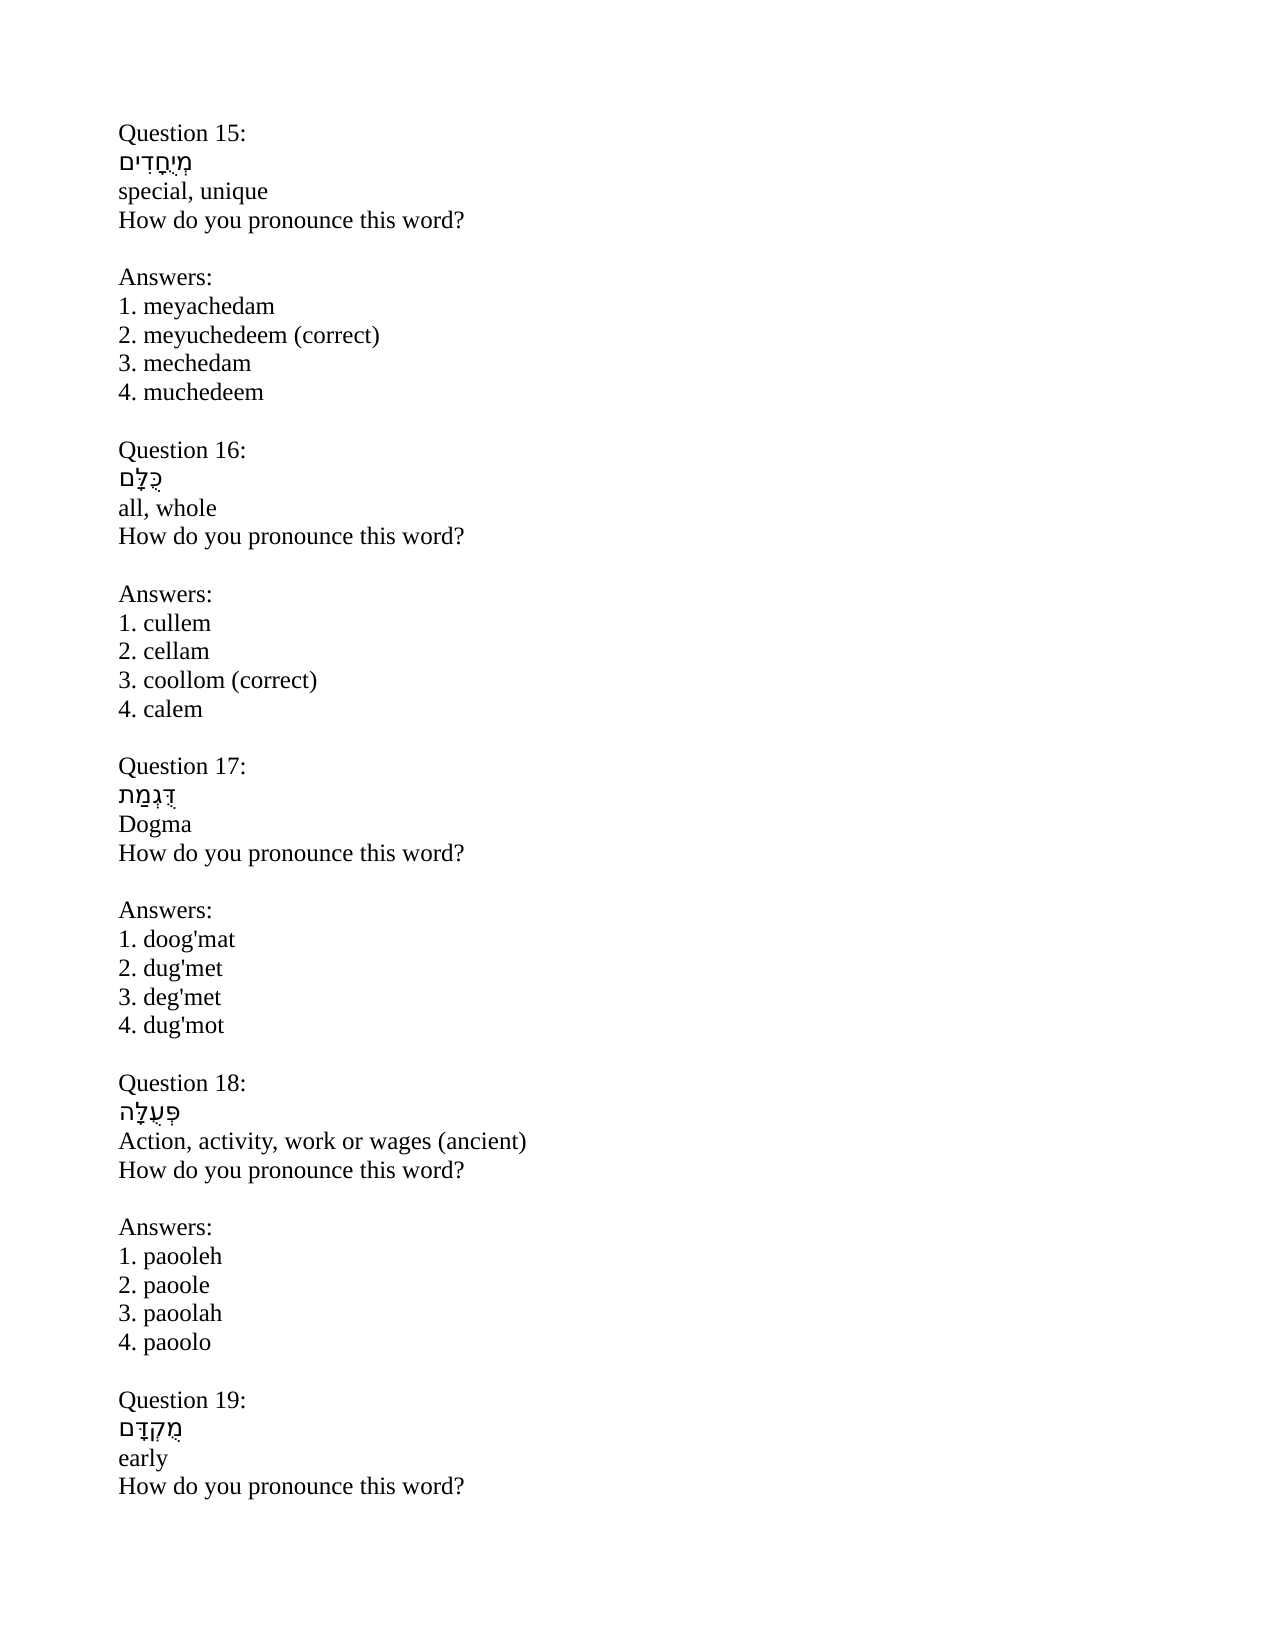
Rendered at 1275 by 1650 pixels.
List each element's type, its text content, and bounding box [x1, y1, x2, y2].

text 4. dug'mot [118, 1011, 1157, 1039]
text Question 18: [118, 1068, 1157, 1097]
text 4. calem [118, 694, 1157, 723]
text Question 17: [118, 751, 1157, 780]
text 2. dug'met [118, 953, 1157, 982]
text How do you pronounce this word? [118, 521, 1157, 550]
text Answers: [118, 579, 1157, 608]
text Question 19: [118, 1385, 1157, 1413]
text 1. meyachedam [118, 291, 1157, 320]
text Question 16: [118, 435, 1157, 463]
text 4. muchedeem [118, 377, 1157, 406]
text 3. deg'met [118, 982, 1157, 1011]
text 3. mechedam [118, 348, 1157, 377]
text 2. paoole [118, 1270, 1157, 1298]
text all, whole [118, 493, 1157, 521]
text 2. cellam [118, 636, 1157, 665]
text Answers: [118, 896, 1157, 924]
text 4. paoolo [118, 1327, 1157, 1356]
text How do you pronounce this word? [118, 205, 1157, 233]
text How do you pronounce this word? [118, 1155, 1157, 1183]
text דֻּגְמַת [118, 780, 1157, 809]
text מְיֻחָדִים [118, 147, 1157, 176]
text Question 15: [118, 118, 1157, 147]
text How do you pronounce this word? [118, 838, 1157, 867]
text 1. paooleh [118, 1241, 1157, 1270]
text How do you pronounce this word? [118, 1471, 1157, 1500]
text 3. coollom (correct) [118, 665, 1157, 694]
text early [118, 1443, 1157, 1471]
text Answers: [118, 262, 1157, 291]
text מֻקְדָּם [118, 1413, 1157, 1443]
text special, unique [118, 176, 1157, 205]
text פְּעֻלָּה [118, 1097, 1157, 1126]
text כֻּלָּם [118, 463, 1157, 493]
text 1. doog'mat [118, 924, 1157, 953]
text 3. paoolah [118, 1298, 1157, 1327]
text Answers: [118, 1212, 1157, 1241]
text 2. meyuchedeem (correct) [118, 320, 1157, 348]
text Dogma [118, 809, 1157, 838]
text Action, activity, work or wages (ancient) [118, 1126, 1157, 1155]
text 1. cullem [118, 608, 1157, 636]
